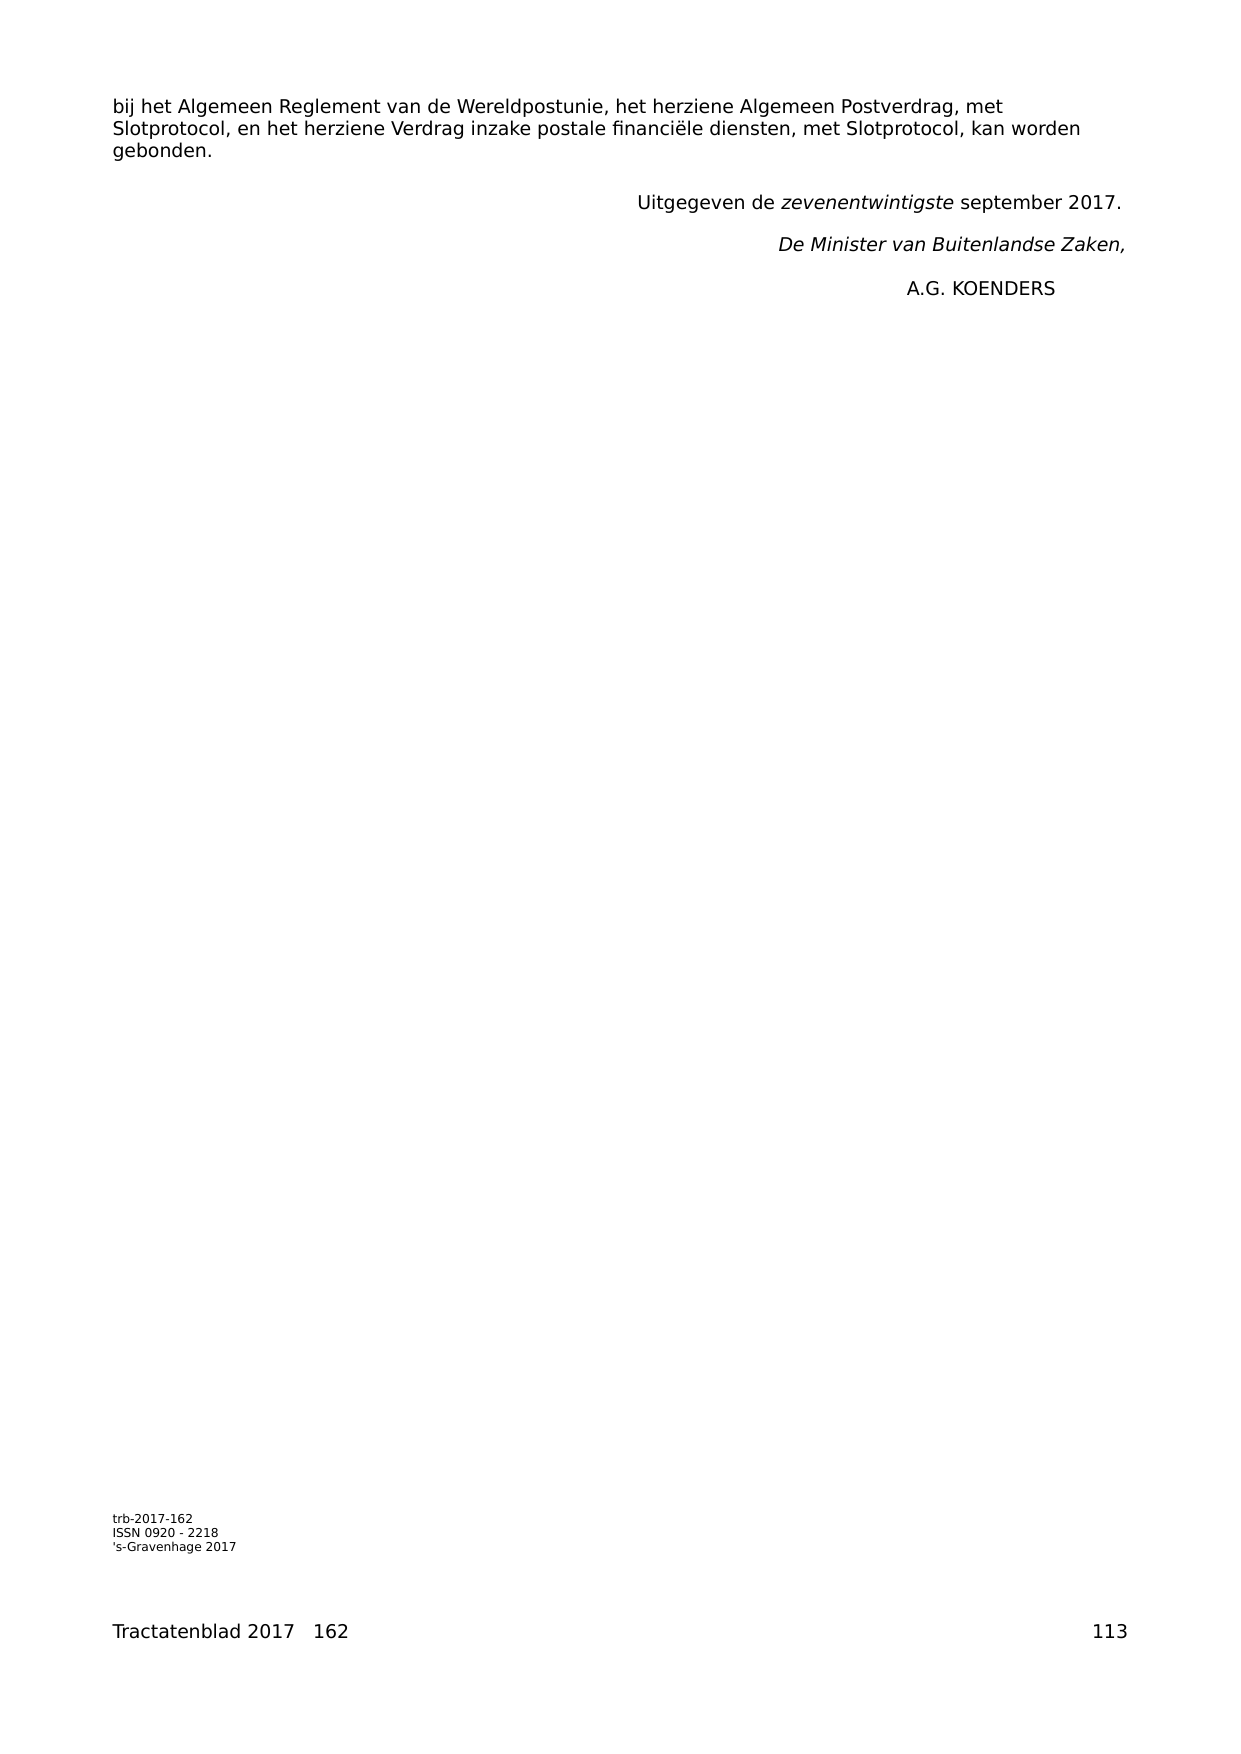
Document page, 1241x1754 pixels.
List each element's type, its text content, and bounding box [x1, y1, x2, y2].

text De Minister van Buitenlandse Zaken, A.G. KOENDERS [112, 234, 1128, 300]
text trb-2017-162 [112, 1512, 346, 1526]
text ISSN 0920 - 2218 [112, 1526, 346, 1540]
text bij het Algemeen Reglement van de Wereldpostunie, het herziene Algemeen Postverdrag, met Slotprotocol, en het herziene Verdrag inzake postale financiële diensten, met Slotprotocol, kan worden gebonden. [112, 96, 1128, 162]
text 's-Gravenhage 2017 [112, 1540, 346, 1554]
text Uitgegeven de zevenentwintigste september 2017. [112, 192, 1128, 214]
